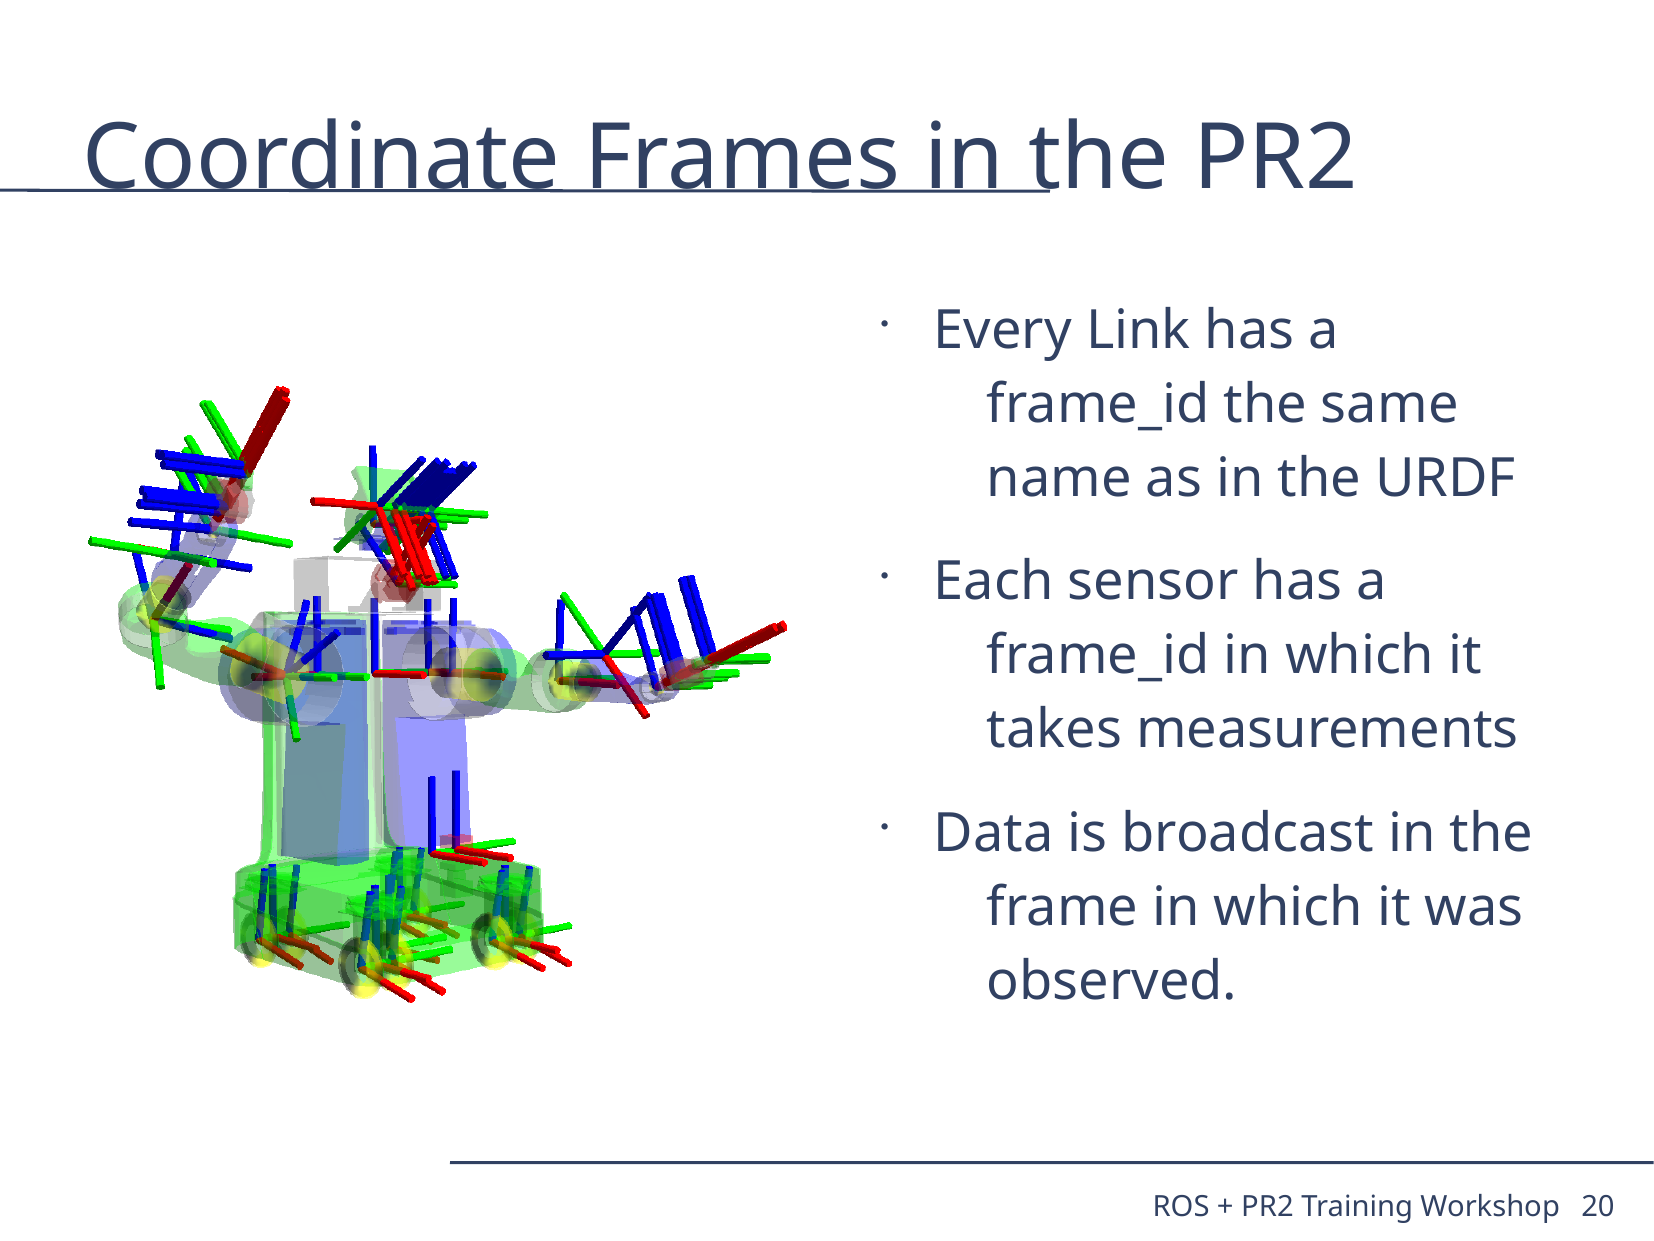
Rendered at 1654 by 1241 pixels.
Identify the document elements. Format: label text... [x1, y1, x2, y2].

title Coordinate Frames in the PR2 [82, 49, 1571, 257]
list Every Link has a frame_id the same name as in the URDF Each sensor has a frame_id in which it takes measurements Data is broadcast in the frame in which it was observed. [845, 290, 1572, 1109]
picture [82, 384, 809, 1015]
